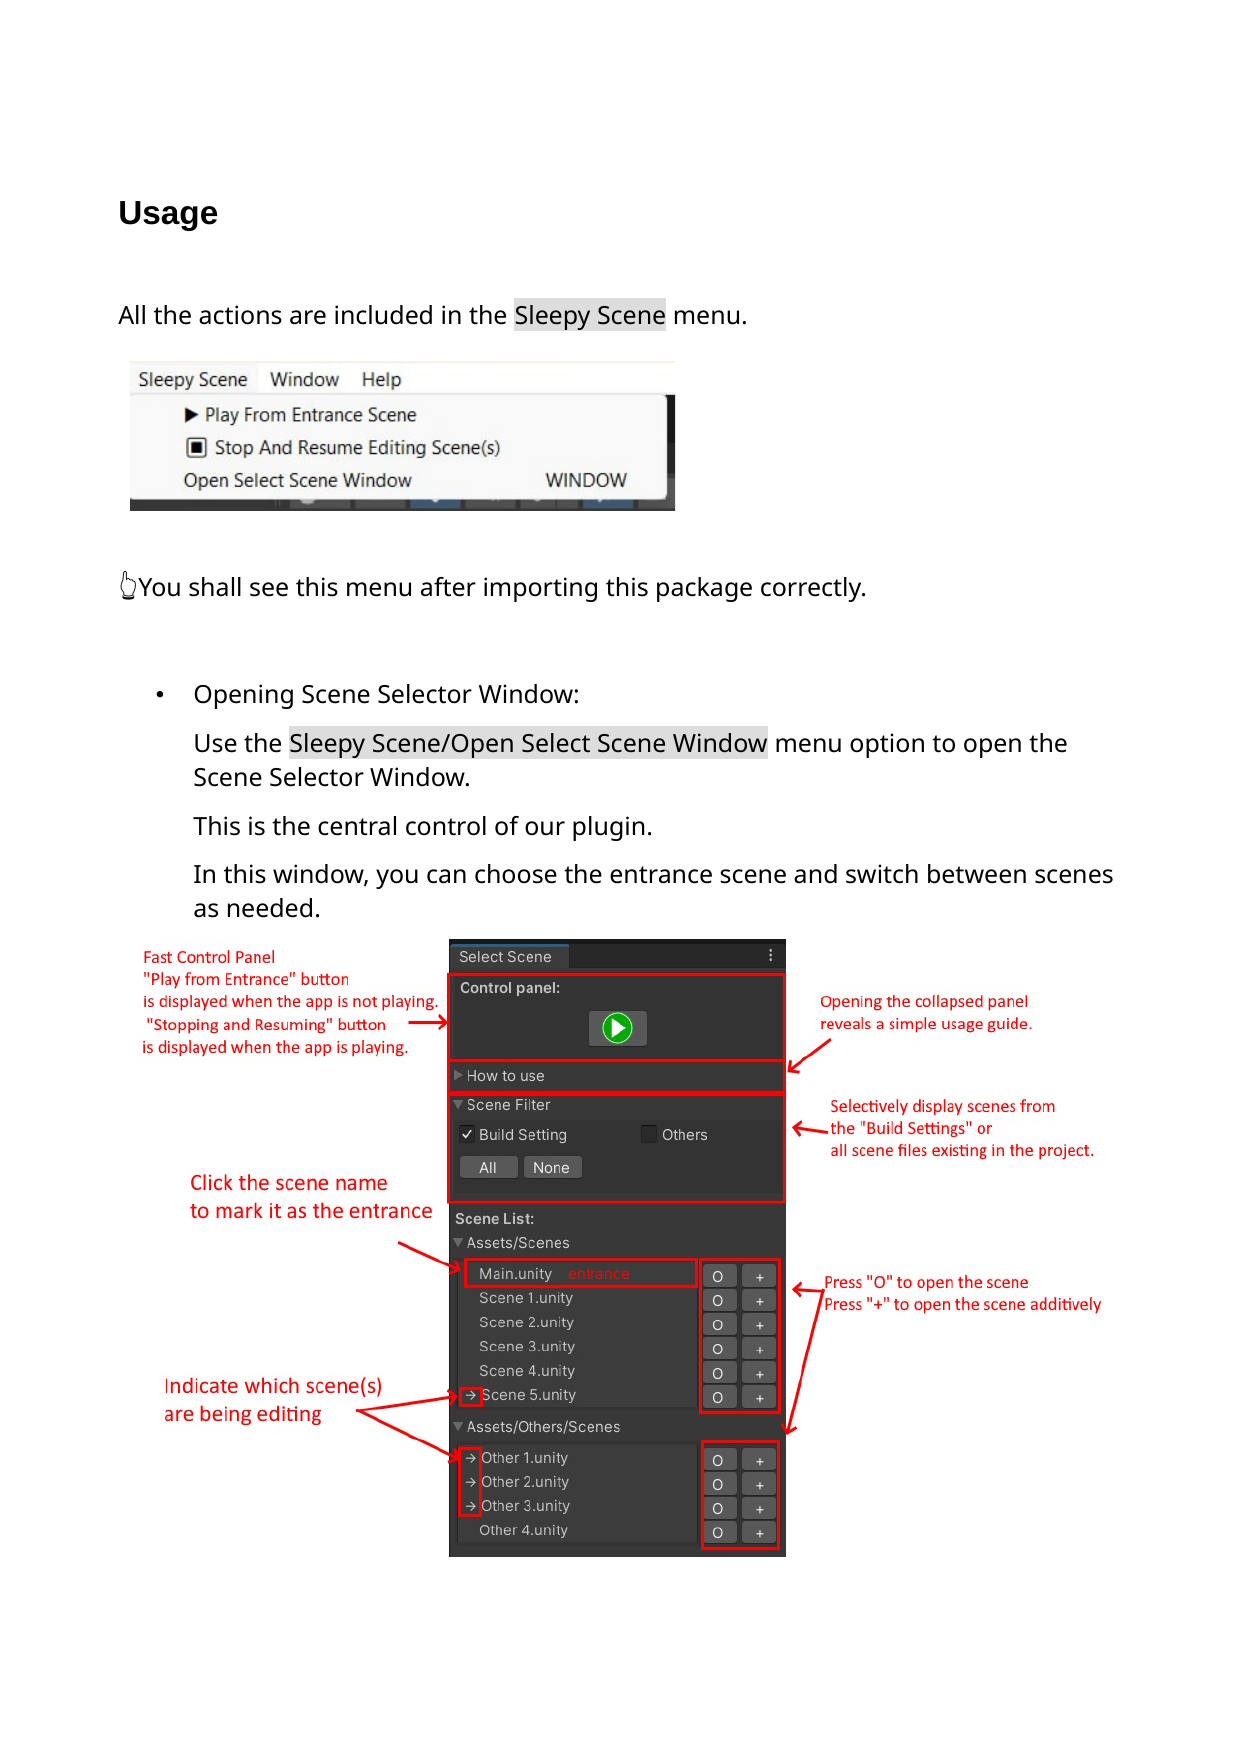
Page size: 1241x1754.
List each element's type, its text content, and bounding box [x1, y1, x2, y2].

text 👆You shall see this menu after importing this package correctly. [118, 569, 1122, 603]
text All the actions are included in the Sleepy Scene menu. [118, 297, 1122, 331]
list This is the central control of our plugin. [156, 808, 1122, 842]
subtitle Usage [118, 193, 1122, 231]
list In this window, you can choose the entrance scene and switch between scenes as needed. [156, 857, 1122, 925]
picture [130, 361, 676, 511]
picture [136, 939, 1104, 1557]
list Use the Sleepy Scene/Open Select Scene Window menu option to open the Scene Selector Window. [156, 726, 1122, 794]
list Opening Scene Selector Window: [156, 677, 1122, 711]
